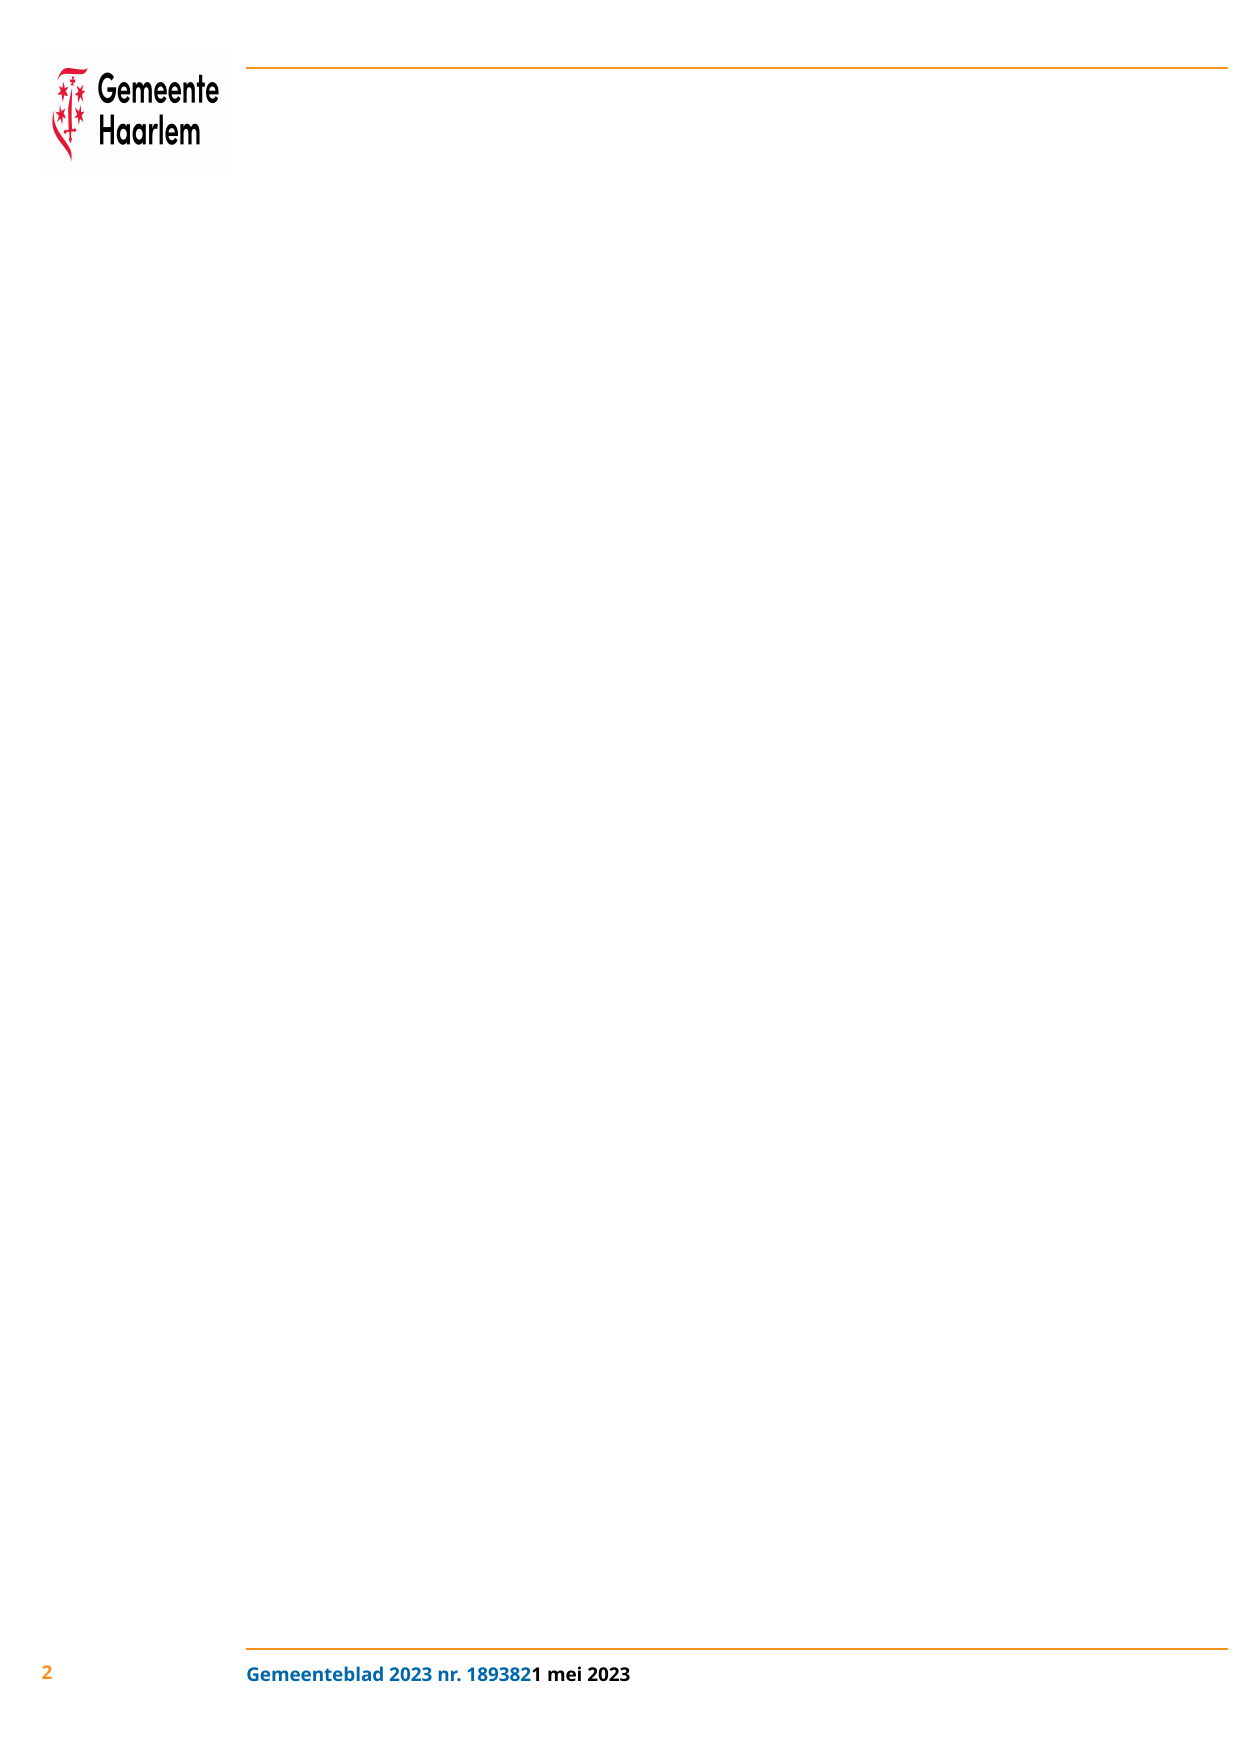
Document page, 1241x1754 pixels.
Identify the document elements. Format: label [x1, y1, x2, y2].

picture [41, 47, 231, 172]
